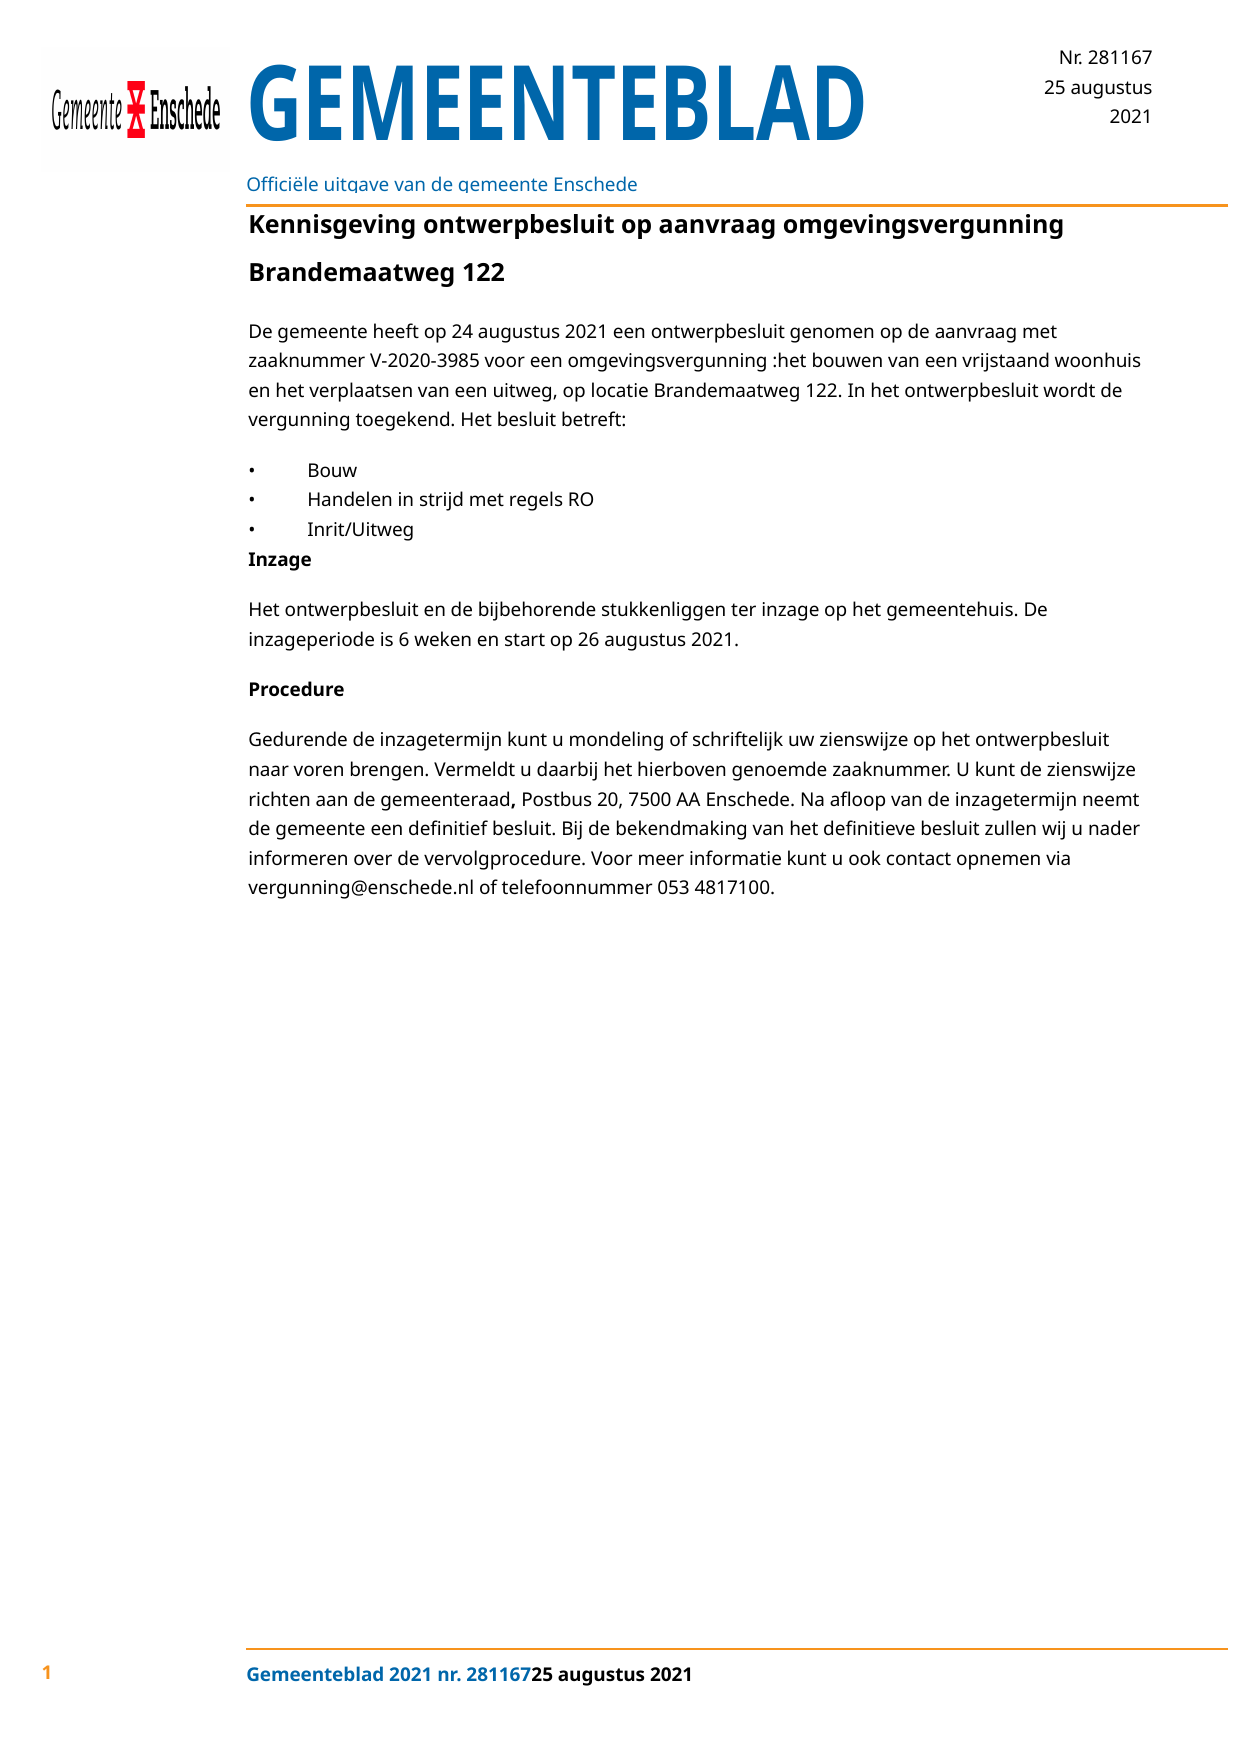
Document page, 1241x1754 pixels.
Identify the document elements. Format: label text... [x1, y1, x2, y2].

text De gemeente heeft op 24 augustus 2021 een ontwerpbesluit genomen op de aanvraag met zaaknummer V-2020-3985 voor een omgevingsvergunning :het bouwen van een vrijstaand woonhuis en het verplaatsen van een uitweg, op locatie Brandemaatweg 122. In het ontwerpbesluit wordt de vergunning toegekend. Het besluit betreft: [248, 318, 1152, 432]
text Kennisgeving ontwerpbesluit op aanvraag omgevingsvergunning Brandemaatweg 122 [248, 207, 1152, 288]
list Inrit/Uitweg [248, 516, 1152, 542]
text Gedurende de inzagetermijn kunt u mondeling of schriftelijk uw zienswijze op het ontwerpbesluit naar voren brengen. Vermeldt u daarbij het hierboven genoemde zaaknummer. U kunt de zienswijze richten aan de gemeenteraad, Postbus 20, 7500 AA Enschede. Na afloop van de inzagetermijn neemt de gemeente een definitief besluit. Bij de bekendmaking van het definitieve besluit zullen wij u nader informeren over de vervolgprocedure. Voor meer informatie kunt u ook contact opnemen via vergunning@enschede.nl of telefoonnummer 053 4817100. [248, 727, 1152, 900]
list Handelen in strijd met regels RO [248, 487, 1152, 512]
picture [41, 47, 231, 172]
list Bouw [248, 457, 1152, 483]
text Het ontwerpbesluit en de bijbehorende stukkenliggen ter inzage op het gemeentehuis. De inzageperiode is 6 weken en start op 26 augustus 2021. [248, 596, 1152, 652]
text Inzage [248, 546, 1152, 572]
text Procedure [248, 676, 1152, 702]
